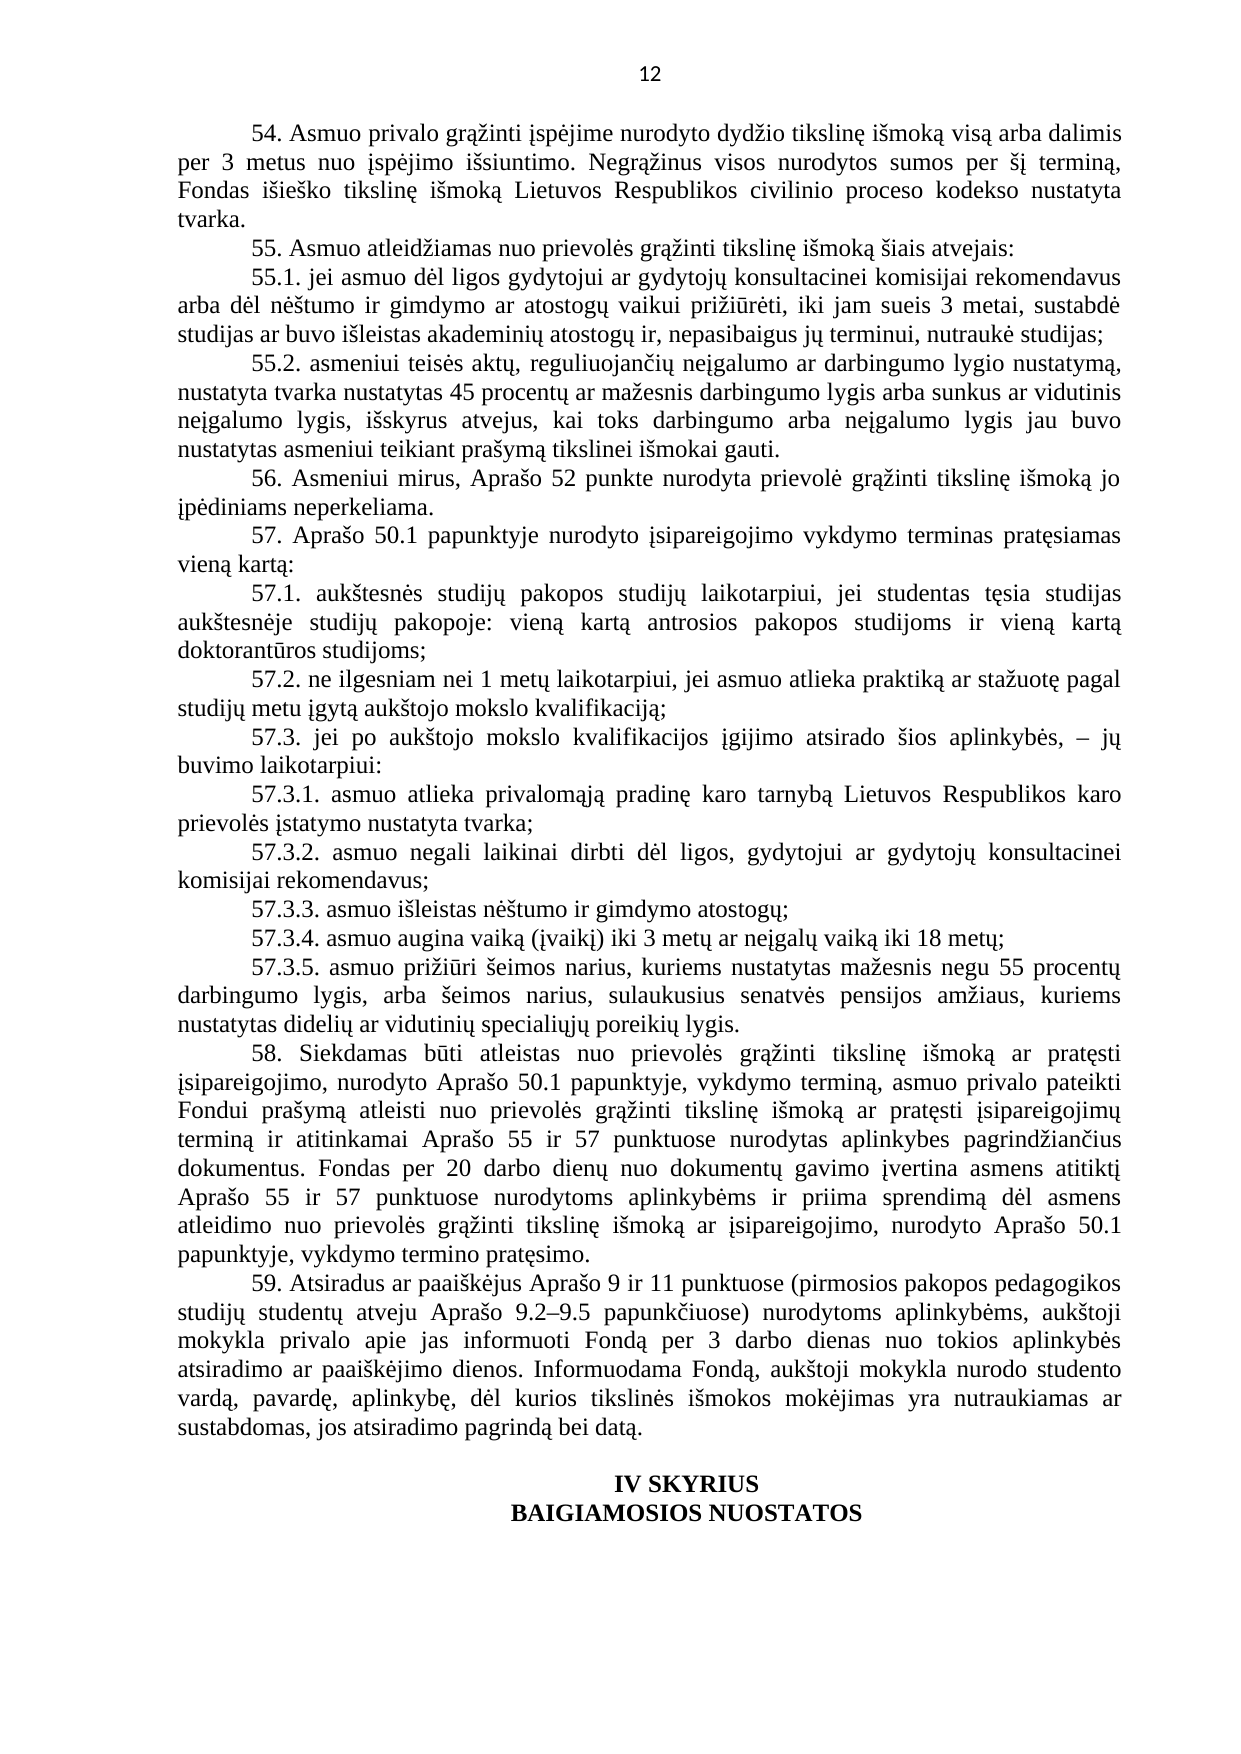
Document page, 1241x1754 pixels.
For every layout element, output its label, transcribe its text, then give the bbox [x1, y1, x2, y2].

text 58. Siekdamas būti atleistas nuo prievolės grąžinti tikslinę išmoką ar pratęsti įsipareigojimo, nurodyto Aprašo 50.1 papunktyje, vykdymo terminą, asmuo privalo pateikti Fondui prašymą atleisti nuo prievolės grąžinti tikslinę išmoką ar pratęsti įsipareigojimų terminą ir atitinkamai Aprašo 55 ir 57 punktuose nurodytas aplinkybes pagrindžiančius dokumentus. Fondas per 20 darbo dienų nuo dokumentų gavimo įvertina asmens atitiktį Aprašo 55 ir 57 punktuose nurodytoms aplinkybėms ir priima sprendimą dėl asmens atleidimo nuo prievolės grąžinti tikslinę išmoką ar įsipareigojimo, nurodyto Aprašo 50.1 papunktyje, vykdymo termino pratęsimo. [177, 1038, 1122, 1268]
text 55.2. asmeniui teisės aktų, reguliuojančių neįgalumo ar darbingumo lygio nustatymą, nustatyta tvarka nustatytas 45 procentų ar mažesnis darbingumo lygis arba sunkus ar vidutinis neįgalumo lygis, išskyrus atvejus, kai toks darbingumo arba neįgalumo lygis jau buvo nustatytas asmeniui teikiant prašymą tikslinei išmokai gauti. [177, 348, 1122, 463]
text 59. Atsiradus ar paaiškėjus Aprašo 9 ir 11 punktuose (pirmosios pakopos pedagogikos studijų studentų atveju Aprašo 9.2–9.5 papunkčiuose) nurodytoms aplinkybėms, aukštoji mokykla privalo apie jas informuoti Fondą per 3 darbo dienas nuo tokios aplinkybės atsiradimo ar paaiškėjimo dienos. Informuodama Fondą, aukštoji mokykla nurodo studento vardą, pavardę, aplinkybę, dėl kurios tikslinės išmokos mokėjimas yra nutraukiamas ar sustabdomas, jos atsiradimo pagrindą bei datą. [177, 1268, 1122, 1441]
text 55.1. jei asmuo dėl ligos gydytojui ar gydytojų konsultacinei komisijai rekomendavus arba dėl nėštumo ir gimdymo ar atostogų vaikui prižiūrėti, iki jam sueis 3 metai, sustabdė studijas ar buvo išleistas akademinių atostogų ir, nepasibaigus jų terminui, nutraukė studijas; [177, 262, 1122, 348]
text 55. Asmuo atleidžiamas nuo prievolės grąžinti tikslinę išmoką šiais atvejais: [177, 233, 1122, 262]
text 57. Aprašo 50.1 papunktyje nurodyto įsipareigojimo vykdymo terminas pratęsiamas vieną kartą: [177, 521, 1122, 578]
text IV SKYRIUS [177, 1469, 1122, 1498]
text 57.3.2. asmuo negali laikinai dirbti dėl ligos, gydytojui ar gydytojų konsultacinei komisijai rekomendavus; [177, 837, 1122, 894]
text 57.3.4. asmuo augina vaiką (įvaikį) iki 3 metų ar neįgalų vaiką iki 18 metų; [177, 923, 1122, 952]
text 57.3.3. asmuo išleistas nėštumo ir gimdymo atostogų; [177, 894, 1122, 923]
text 54. Asmuo privalo grąžinti įspėjime nurodyto dydžio tikslinę išmoką visą arba dalimis per 3 metus nuo įspėjimo išsiuntimo. Negrąžinus visos nurodytos sumos per šį terminą, Fondas išieško tikslinę išmoką Lietuvos Respublikos civilinio proceso kodekso nustatyta tvarka. [177, 118, 1122, 233]
text 56. Asmeniui mirus, Aprašo 52 punkte nurodyta prievolė grąžinti tikslinę išmoką jo įpėdiniams neperkeliama. [177, 463, 1122, 521]
text 57.1. aukštesnės studijų pakopos studijų laikotarpiui, jei studentas tęsia studijas aukštesnėje studijų pakopoje: vieną kartą antrosios pakopos studijoms ir vieną kartą doktorantūros studijoms; [177, 578, 1122, 664]
text 57.3. jei po aukštojo mokslo kvalifikacijos įgijimo atsirado šios aplinkybės, – jų buvimo laikotarpiui: [177, 722, 1122, 779]
text 57.2. ne ilgesniam nei 1 metų laikotarpiui, jei asmuo atlieka praktiką ar stažuotę pagal studijų metu įgytą aukštojo mokslo kvalifikaciją; [177, 664, 1122, 722]
text 57.3.1. asmuo atlieka privalomąją pradinę karo tarnybą Lietuvos Respublikos karo prievolės įstatymo nustatyta tvarka; [177, 779, 1122, 837]
text 57.3.5. asmuo prižiūri šeimos narius, kuriems nustatytas mažesnis negu 55 procentų darbingumo lygis, arba šeimos narius, sulaukusius senatvės pensijos amžiaus, kuriems nustatytas didelių ar vidutinių specialiųjų poreikių lygis. [177, 952, 1122, 1038]
text BAIGIAMOSIOS NUOSTATOS [177, 1498, 1122, 1527]
